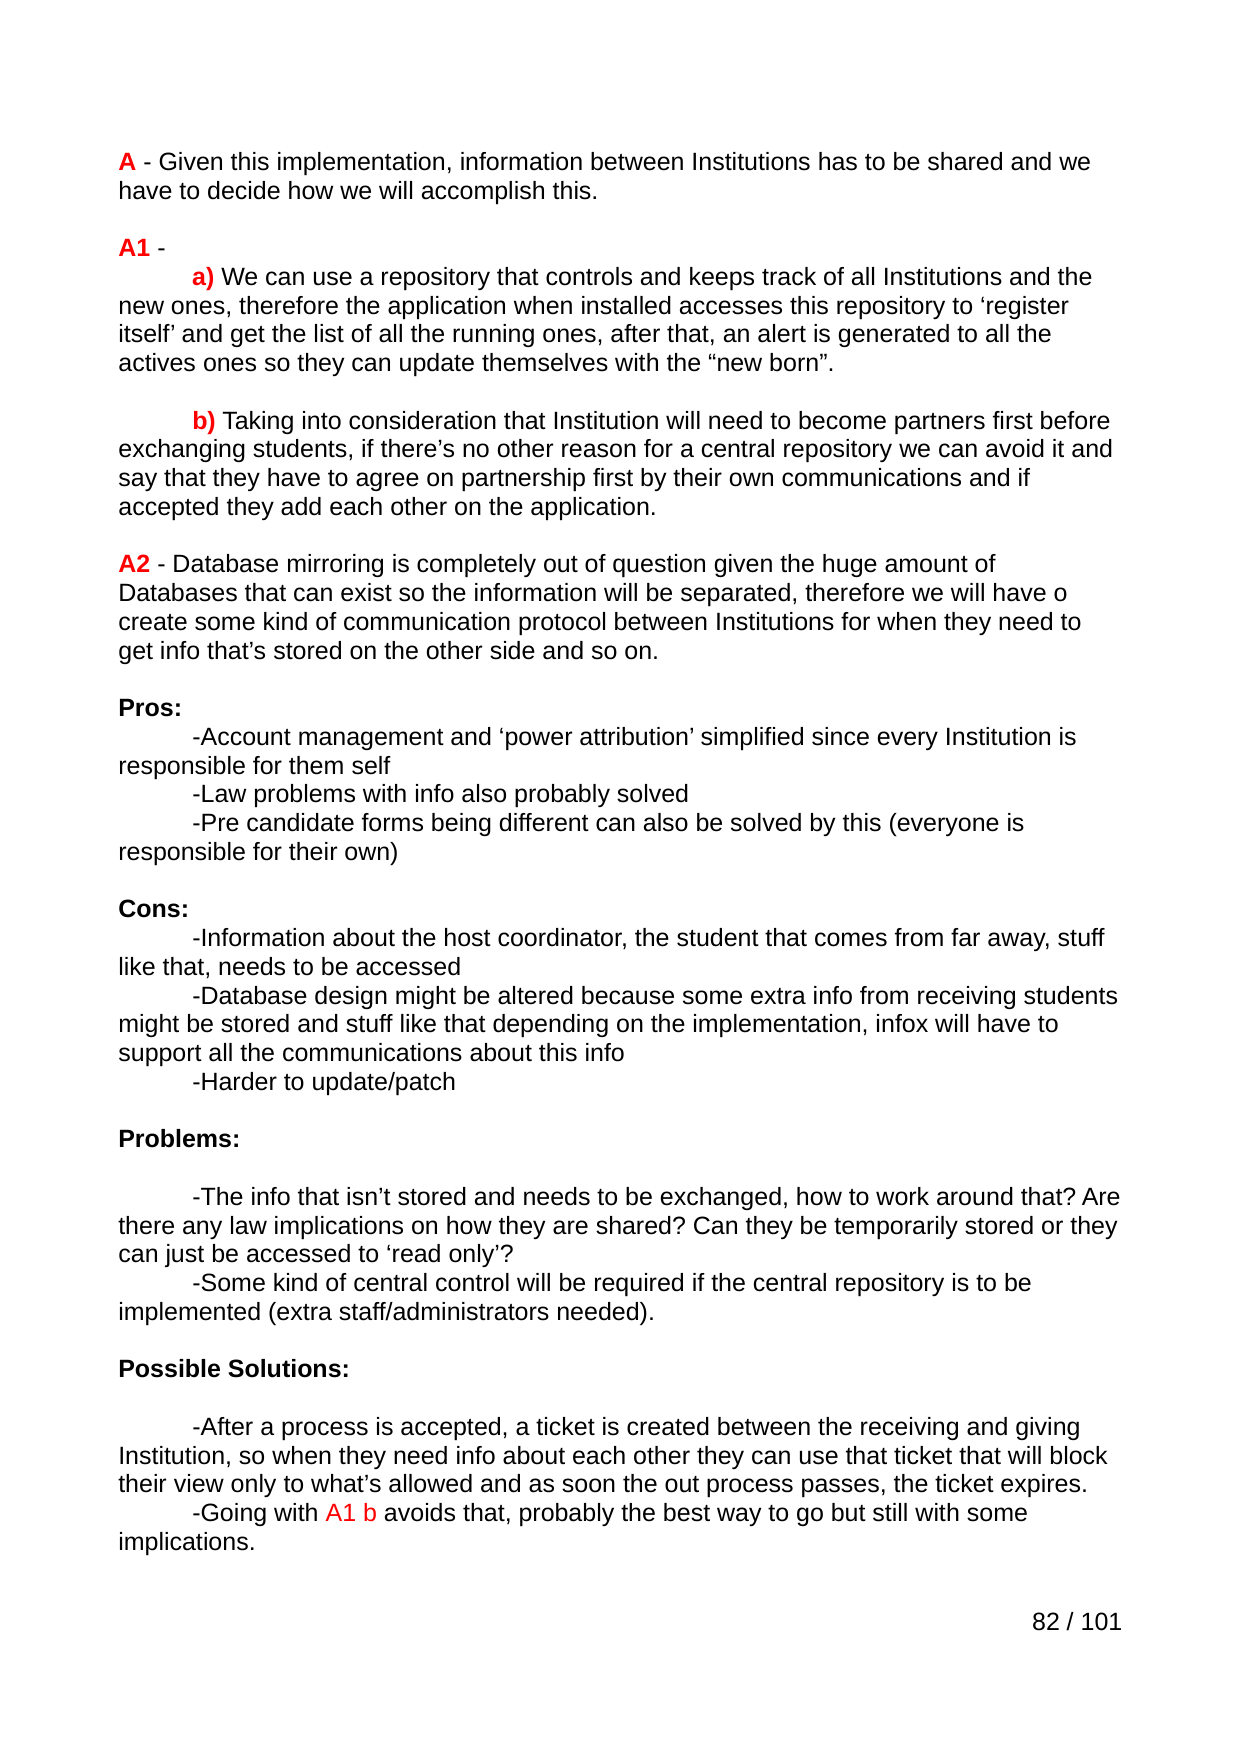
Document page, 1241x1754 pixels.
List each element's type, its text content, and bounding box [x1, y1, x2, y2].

text Possible Solutions: [118, 1354, 1122, 1383]
text -Some kind of central control will be required if the central repository is to be implemented (extra staff/administrators needed). [118, 1268, 1122, 1326]
text b) Taking into consideration that Institution will need to become partners first before exchanging students, if there’s no other reason for a central repository we can avoid it and say that they have to agree on partnership first by their own communications and if accepted they add each other on the application. [118, 406, 1122, 521]
text A - Given this implementation, information between Institutions has to be shared and we have to decide how we will accomplish this. [118, 147, 1122, 204]
text -The info that isn’t stored and needs to be exchanged, how to work around that? Are there any law implications on how they are shared? Can they be temporarily stored or they can just be accessed to ‘read only’? [118, 1182, 1122, 1268]
text -After a process is accepted, a ticket is created between the receiving and giving Institution, so when they need info about each other they can use that ticket that will block their view only to what’s allowed and as soon the out process passes, the ticket expires. [118, 1412, 1122, 1498]
text -Law problems with info also probably solved [118, 779, 1122, 808]
text A2 - Database mirroring is completely out of question given the huge amount of Databases that can exist so the information will be separated, therefore we will have o create some kind of communication protocol between Institutions for when they need to get info that’s stored on the other side and so on. [118, 549, 1122, 664]
text Pros: [118, 693, 1122, 722]
text -Account management and ‘power attribution’ simplified since every Institution is responsible for them self [118, 722, 1122, 779]
text Cons: [118, 894, 1122, 923]
text -Database design might be altered because some extra info from receiving students might be stored and stuff like that depending on the implementation, infox will have to support all the communications about this info [118, 981, 1122, 1067]
text a) We can use a repository that controls and keeps track of all Institutions and the new ones, therefore the application when installed accesses this repository to ‘register itself’ and get the list of all the running ones, after that, an alert is generated to all the actives ones so they can update themselves with the “new born”. [118, 262, 1122, 377]
text -Pre candidate forms being different can also be solved by this (everyone is responsible for their own) [118, 808, 1122, 866]
text -Harder to update/patch [118, 1067, 1122, 1096]
text -Information about the host coordinator, the student that comes from far away, stuff like that, needs to be accessed [118, 923, 1122, 981]
text A1 - [118, 233, 1122, 262]
text Problems: [118, 1124, 1122, 1153]
text -Going with A1 b avoids that, probably the best way to go but still with some implications. [118, 1498, 1122, 1556]
